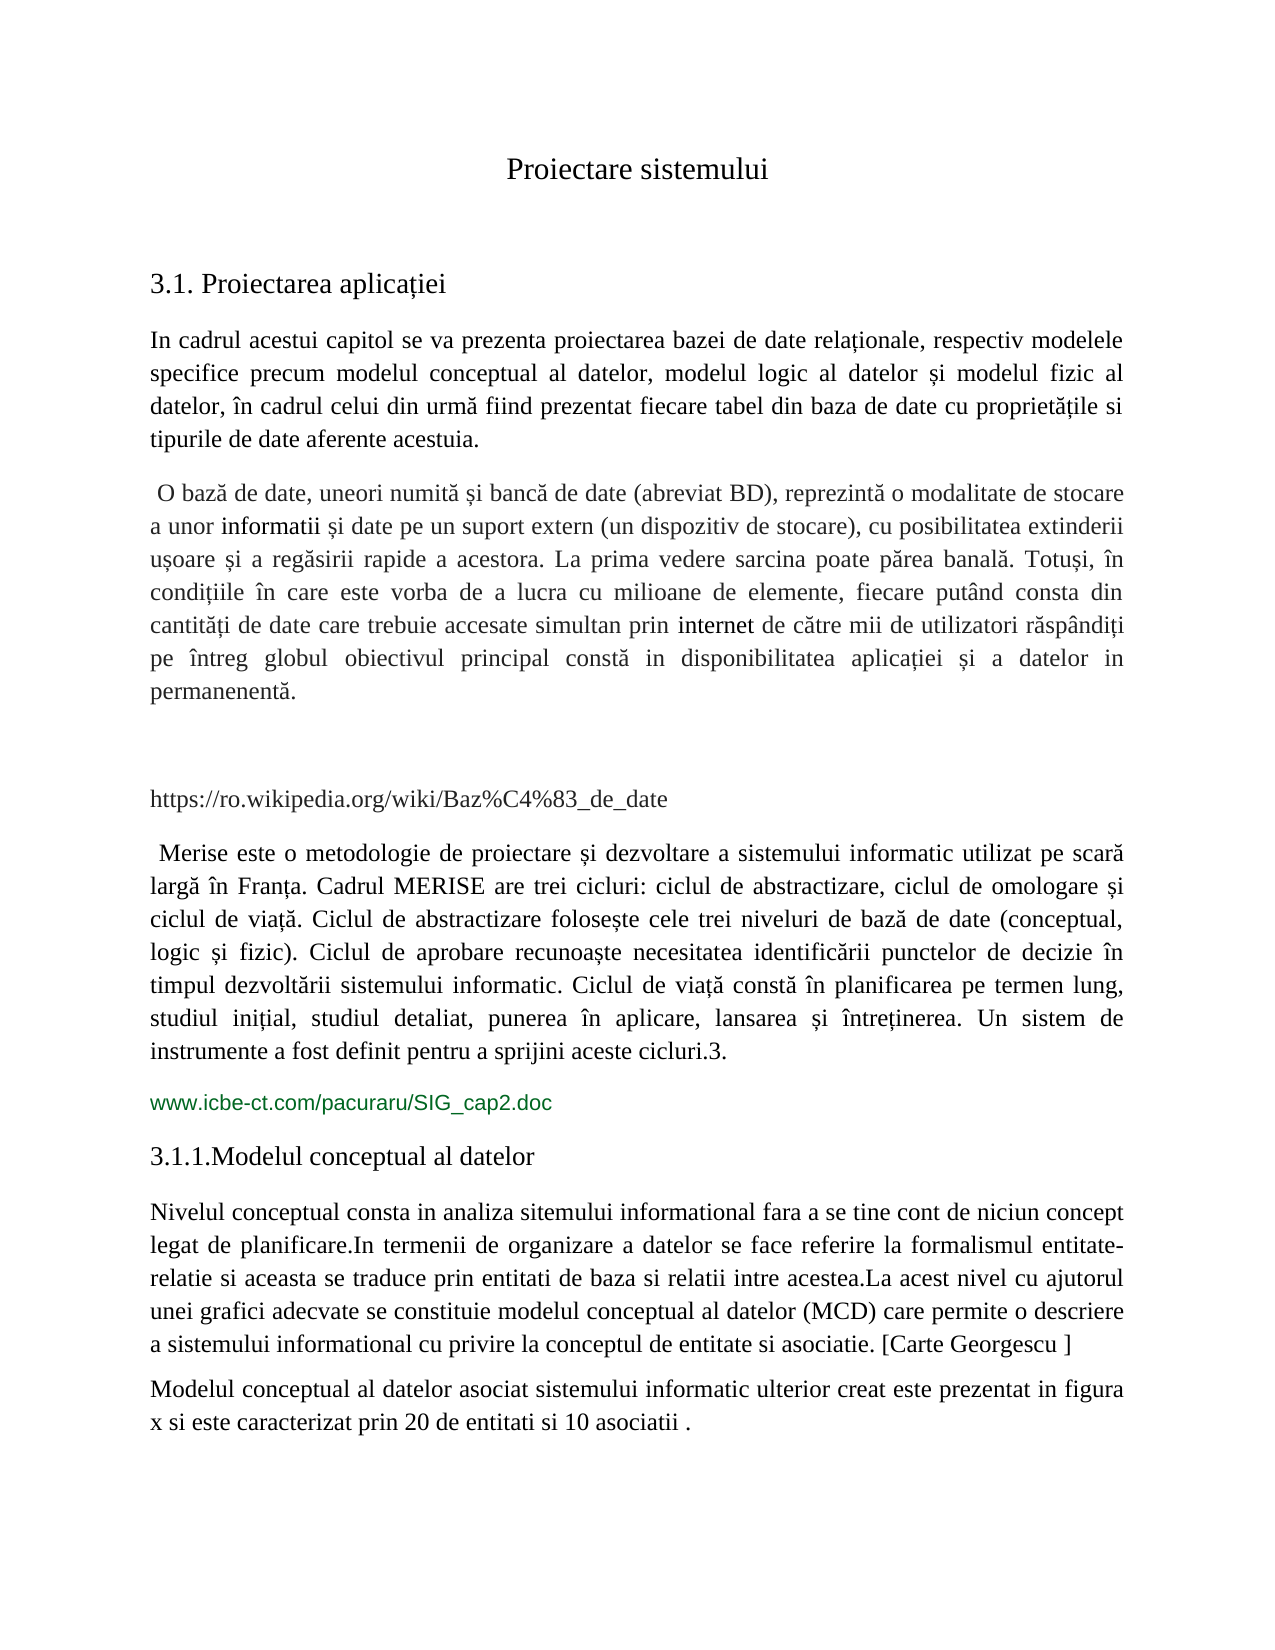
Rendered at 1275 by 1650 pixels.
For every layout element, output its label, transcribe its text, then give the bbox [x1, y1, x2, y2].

text Nivelul conceptual consta in analiza sitemului informational fara a se tine cont de niciun concept legat de planificare.In termenii de organizare a datelor se face referire la formalismul entitate-relatie si aceasta se traduce prin entitati de baza si relatii intre acestea.La acest nivel cu ajutorul unei grafici adecvate se constituie modelul conceptual al datelor (MCD) care permite o descriere a sistemului informational cu privire la conceptul de entitate si asociatie. [Carte Georgescu ] [150, 1197, 1125, 1358]
text Modelul conceptual al datelor asociat sistemului informatic ulterior creat este prezentat in figura x si este caracterizat prin 20 de entitati si 10 asociatii . [150, 1374, 1125, 1436]
text Merise este o metodologie de proiectare și dezvoltare a sistemului informatic utilizat pe scară largă în Franța. Cadrul MERISE are trei cicluri: ciclul de abstractizare, ciclul de omologare și ciclul de viață. Ciclul de abstractizare folosește cele trei niveluri de bază de date (conceptual, logic și fizic). Ciclul de aprobare recunoaște necesitatea identificării punctelor de decizie în timpul dezvoltării sistemului informatic. Ciclul de viață constă în planificarea pe termen lung, studiul inițial, studiul detaliat, punerea în aplicare, lansarea și întreținerea. Un sistem de instrumente a fost definit pentru a sprijini aceste cicluri.3. [150, 838, 1125, 1065]
text Proiectare sistemului [150, 150, 1125, 186]
text In cadrul acestui capitol se va prezenta proiectarea bazei de date relaționale, respectiv modelele specifice precum modelul conceptual al datelor, modelul logic al datelor și modelul fizic al datelor, în cadrul celui din urmă fiind prezentat fiecare tabel din baza de date cu proprietățile si tipurile de date aferente acestuia. [150, 325, 1125, 453]
text O bază de date, uneori numită și bancă de date (abreviat BD), reprezintă o modalitate de stocare a unor informatii și date pe un suport extern (un dispozitiv de stocare), cu posibilitatea extinderii ușoare și a regăsirii rapide a acestora. La prima vedere sarcina poate părea banală. Totuși, în condițiile în care este vorba de a lucra cu milioane de elemente, fiecare putând consta din cantități de date care trebuie accesate simultan prin internet de către mii de utilizatori răspândiți pe întreg globul obiectivul principal constă in disponibilitatea aplicației și a datelor in permanenentă. [150, 478, 1125, 705]
text www.icbe-ct.com/pacuraru/SIG_cap2.doc [150, 1090, 1125, 1115]
text 3.1.1.Modelul conceptual al datelor [150, 1140, 1125, 1171]
text https://ro.wikipedia.org/wiki/Baz%C4%83_de_date [150, 784, 1125, 813]
text 3.1. Proiectarea aplicației [150, 266, 1125, 299]
